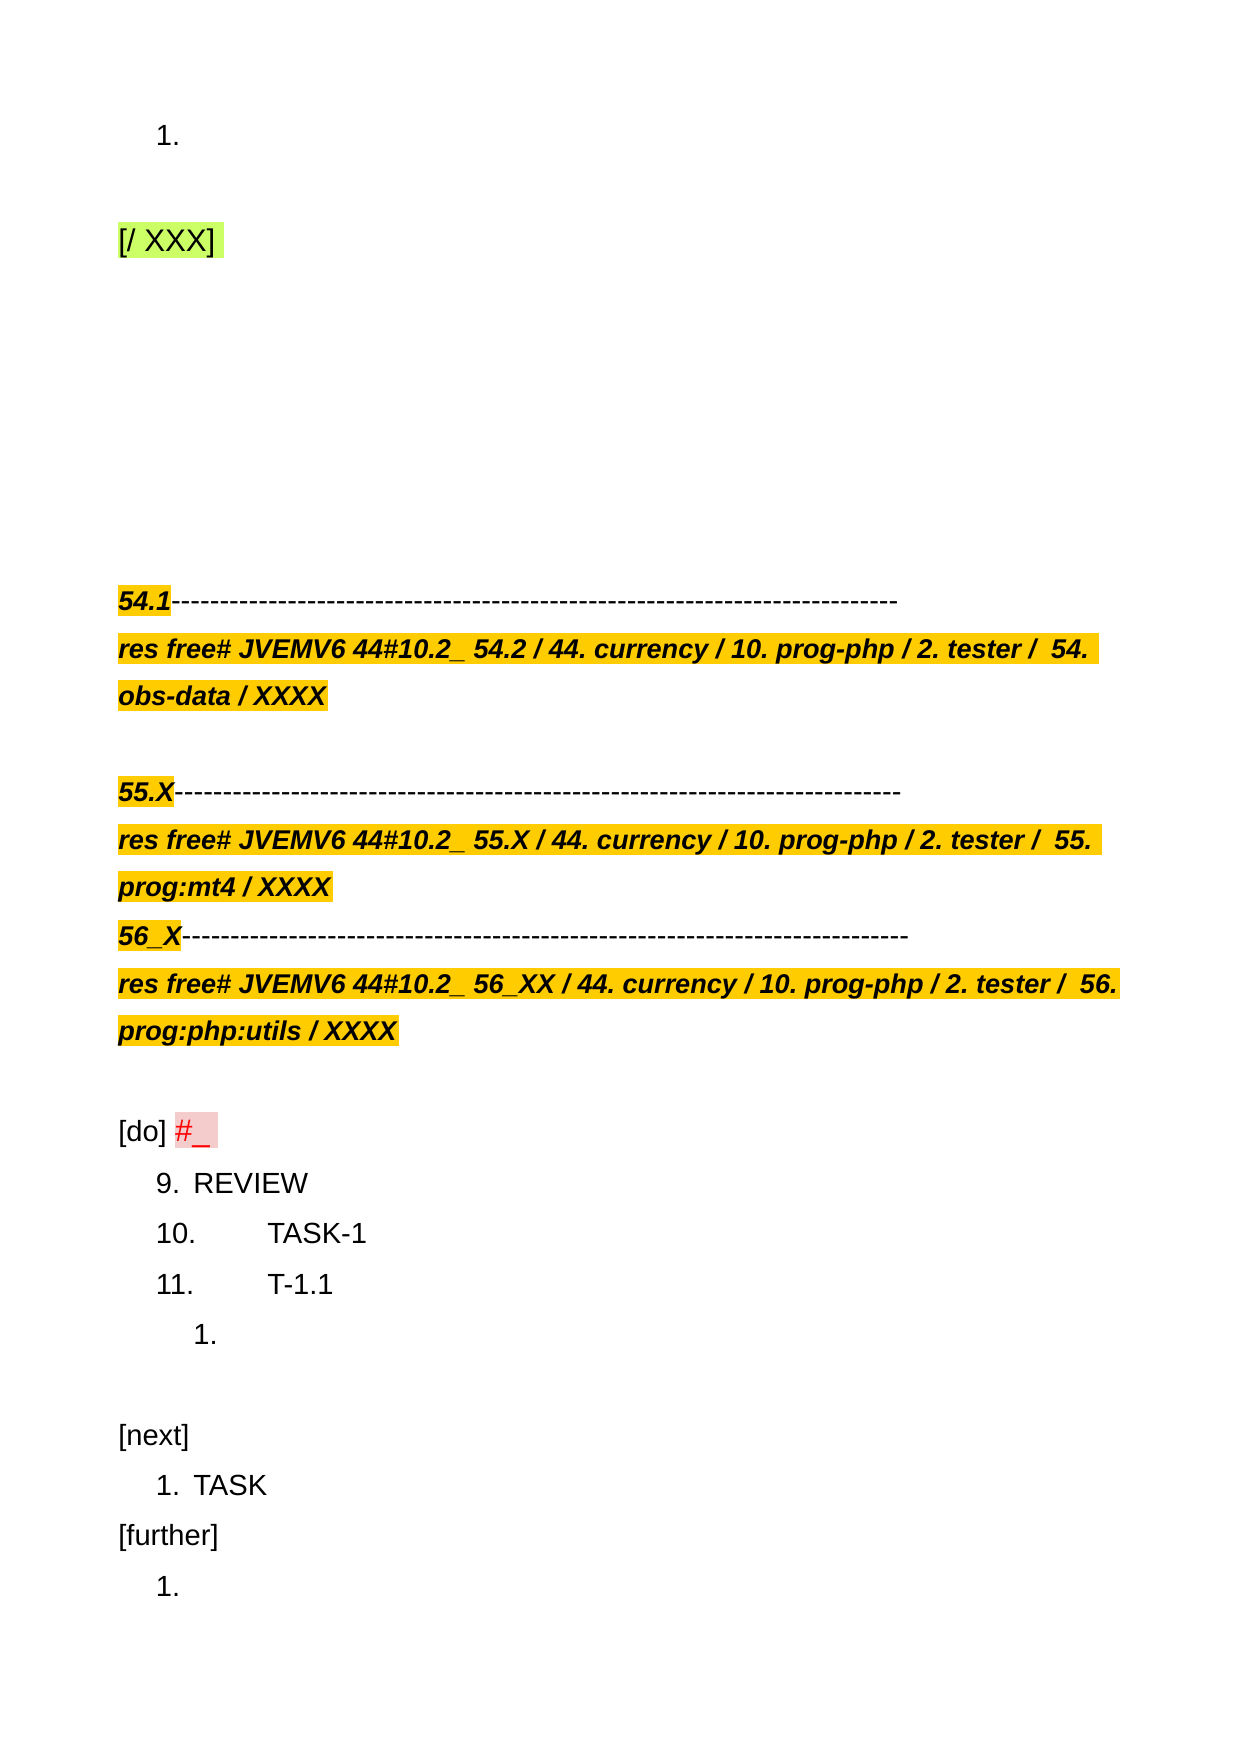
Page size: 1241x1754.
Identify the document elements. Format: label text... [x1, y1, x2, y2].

list TASK-1 [156, 1216, 1122, 1250]
text [further] [118, 1518, 1122, 1552]
list REVIEW [156, 1166, 1122, 1200]
text 55.X--------------------------------------------------------------------------- [118, 774, 1122, 807]
list TASK [156, 1468, 1122, 1502]
text res free# JVEMV6 44#10.2_ 54.2 / 44. currency / 10. prog-php / 2. tester / 54. obs-data / XXXX [118, 633, 1122, 711]
text 54.1--------------------------------------------------------------------------- [118, 583, 1122, 616]
list T-1.1 [156, 1267, 1122, 1300]
text 56_X--------------------------------------------------------------------------- [118, 918, 1122, 951]
text res free# JVEMV6 44#10.2_ 56_XX / 44. currency / 10. prog-php / 2. tester / 56. prog:php:utils / XXXX [118, 968, 1122, 1046]
text [do] #_ [118, 1112, 1122, 1148]
text [/ XXX] [118, 168, 1122, 258]
text res free# JVEMV6 44#10.2_ 55.X / 44. currency / 10. prog-php / 2. tester / 55. prog:mt4 / XXXX [118, 824, 1122, 902]
text [next] [118, 1418, 1122, 1451]
